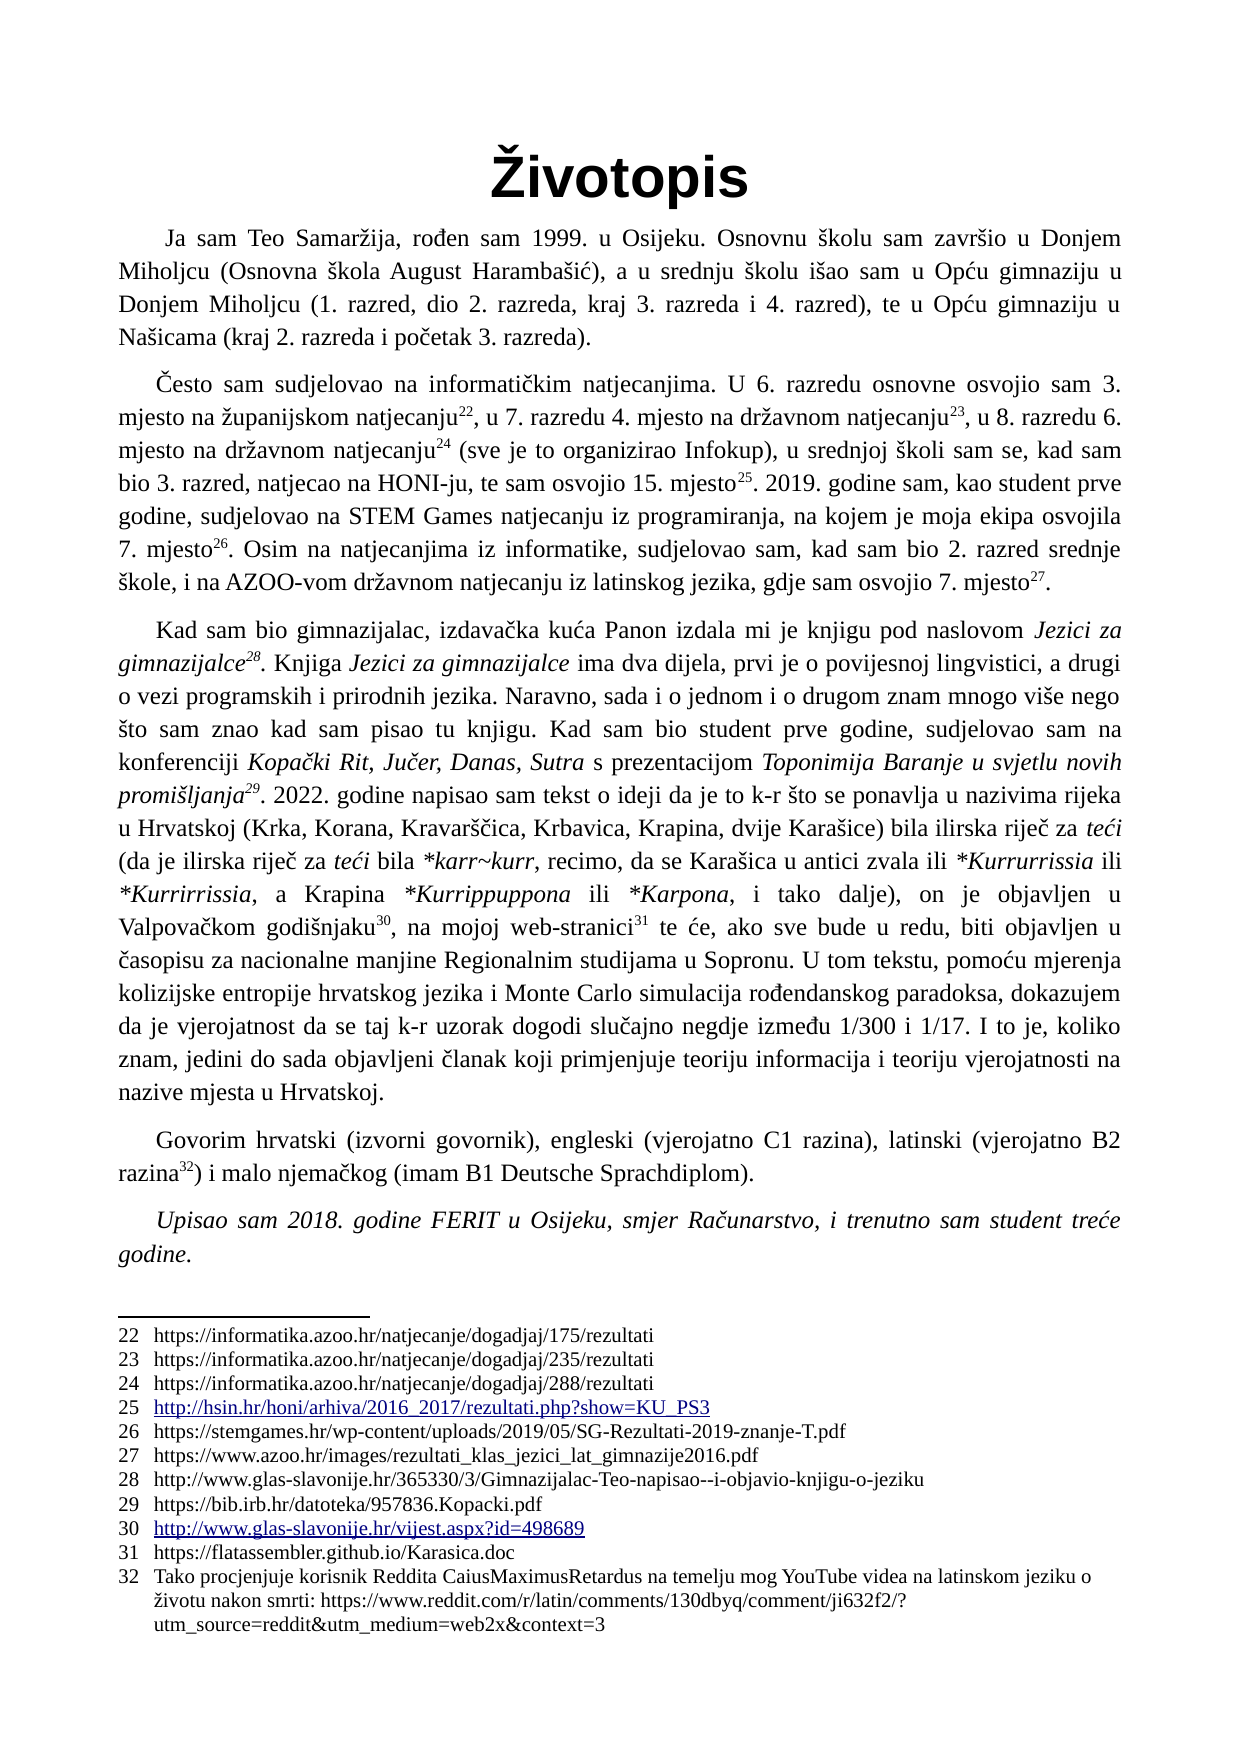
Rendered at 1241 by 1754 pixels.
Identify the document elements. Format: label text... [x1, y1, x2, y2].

text https://informatika.azoo.hr/natjecanje/dogadjaj/235/rezultati [118, 1347, 1122, 1371]
text https://flatassembler.github.io/Karasica.doc [118, 1539, 1122, 1564]
text http://www.glas-slavonije.hr/365330/3/Gimnazijalac-Teo-napisao--i-objavio-knjigu-o-jeziku [118, 1467, 1122, 1491]
text Tako procjenjuje korisnik Reddita CaiusMaximusRetardus na temelju mog YouTube videa na latinskom jeziku o životu nakon smrti: https://www.reddit.com/r/latin/comments/130dbyq/comment/ji632f2/?utm_source=reddit&utm_medium=web2x&context=3 [118, 1564, 1122, 1636]
text http://www.glas-slavonije.hr/vijest.aspx?id=498689 [118, 1516, 1122, 1539]
text Upisao sam 2018. godine FERIT u Osijeku, smjer Računarstvo, i trenutno sam student treće godine. [118, 1206, 1122, 1267]
text Kad sam bio gimnazijalac, izdavačka kuća Panon izdala mi je knjigu pod naslovom Jezici za gimnazijalce. Knjiga Jezici za gimnazijalce ima dva dijela, prvi je o povijesnoj lingvistici, a drugi o vezi programskih i prirodnih jezika. Naravno, sada i o jednom i o drugom znam mnogo više nego što sam znao kad sam pisao tu knjigu. Kad sam bio student prve godine, sudjelovao sam na konferenciji Kopački Rit, Jučer, Danas, Sutra s prezentacijom Toponimija Baranje u svjetlu novih promišljanja. 2022. godine napisao sam tekst o ideji da je to k-r što se ponavlja u nazivima rijeka u Hrvatskoj (Krka, Korana, Kravarščica, Krbavica, Krapina, dvije Karašice) bila ilirska riječ za teći (da je ilirska riječ za teći bila *karr~kurr, recimo, da se Karašica u antici zvala ili *Kurrurrissia ili *Kurrirrissia, a Krapina *Kurrippuppona ili *Karpona, i tako dalje), on je objavljen u Valpovačkom godišnjaku, na mojoj web-stranici te će, ako sve bude u redu, biti objavljen u časopisu za nacionalne manjine Regionalnim studijama u Sopronu. U tom tekstu, pomoću mjerenja kolizijske entropije hrvatskog jezika i Monte Carlo simulacija rođendanskog paradoksa, dokazujem da je vjerojatnost da se taj k-r uzorak dogodi slučajno negdje između 1/300 i 1/17. I to je, koliko znam, jedini do sada objavljeni članak koji primjenjuje teoriju informacija i teoriju vjerojatnosti na nazive mjesta u Hrvatskoj. [118, 615, 1122, 1106]
text http://hsin.hr/honi/arhiva/2016_2017/rezultati.php?show=KU_PS3 [118, 1395, 1122, 1419]
text Govorim hrvatski (izvorni govornik), engleski (vjerojatno C1 razina), latinski (vjerojatno B2 razina) i malo njemačkog (imam B1 Deutsche Sprachdiplom). [118, 1125, 1122, 1187]
text https://stemgames.hr/wp-content/uploads/2019/05/SG-Rezultati-2019-znanje-T.pdf [118, 1419, 1122, 1443]
text https://bib.irb.hr/datoteka/957836.Kopacki.pdf [118, 1491, 1122, 1516]
text https://informatika.azoo.hr/natjecanje/dogadjaj/288/rezultati [118, 1371, 1122, 1395]
text https://www.azoo.hr/images/rezultati_klas_jezici_lat_gimnazije2016.pdf [118, 1443, 1122, 1467]
title Životopis [118, 143, 1122, 210]
text https://informatika.azoo.hr/natjecanje/dogadjaj/175/rezultati [118, 1323, 1122, 1347]
text Ja sam Teo Samaržija, rođen sam 1999. u Osijeku. Osnovnu školu sam završio u Donjem Miholjcu (Osnovna škola August Harambašić), a u srednju školu išao sam u Opću gimnaziju u Donjem Miholjcu (1. razred, dio 2. razreda, kraj 3. razreda i 4. razred), te u Opću gimnaziju u Našicama (kraj 2. razreda i početak 3. razreda). [118, 223, 1122, 351]
text Često sam sudjelovao na informatičkim natjecanjima. U 6. razredu osnovne osvojio sam 3. mjesto na županijskom natjecanju, u 7. razredu 4. mjesto na državnom natjecanju, u 8. razredu 6. mjesto na državnom natjecanju (sve je to organizirao Infokup), u srednjoj školi sam se, kad sam bio 3. razred, natjecao na HONI-ju, te sam osvojio 15. mjesto. 2019. godine sam, kao student prve godine, sudjelovao na STEM Games natjecanju iz programiranja, na kojem je moja ekipa osvojila 7. mjesto. Osim na natjecanjima iz informatike, sudjelovao sam, kad sam bio 2. razred srednje škole, i na AZOO-vom državnom natjecanju iz latinskog jezika, gdje sam osvojio 7. mjesto. [118, 369, 1122, 596]
